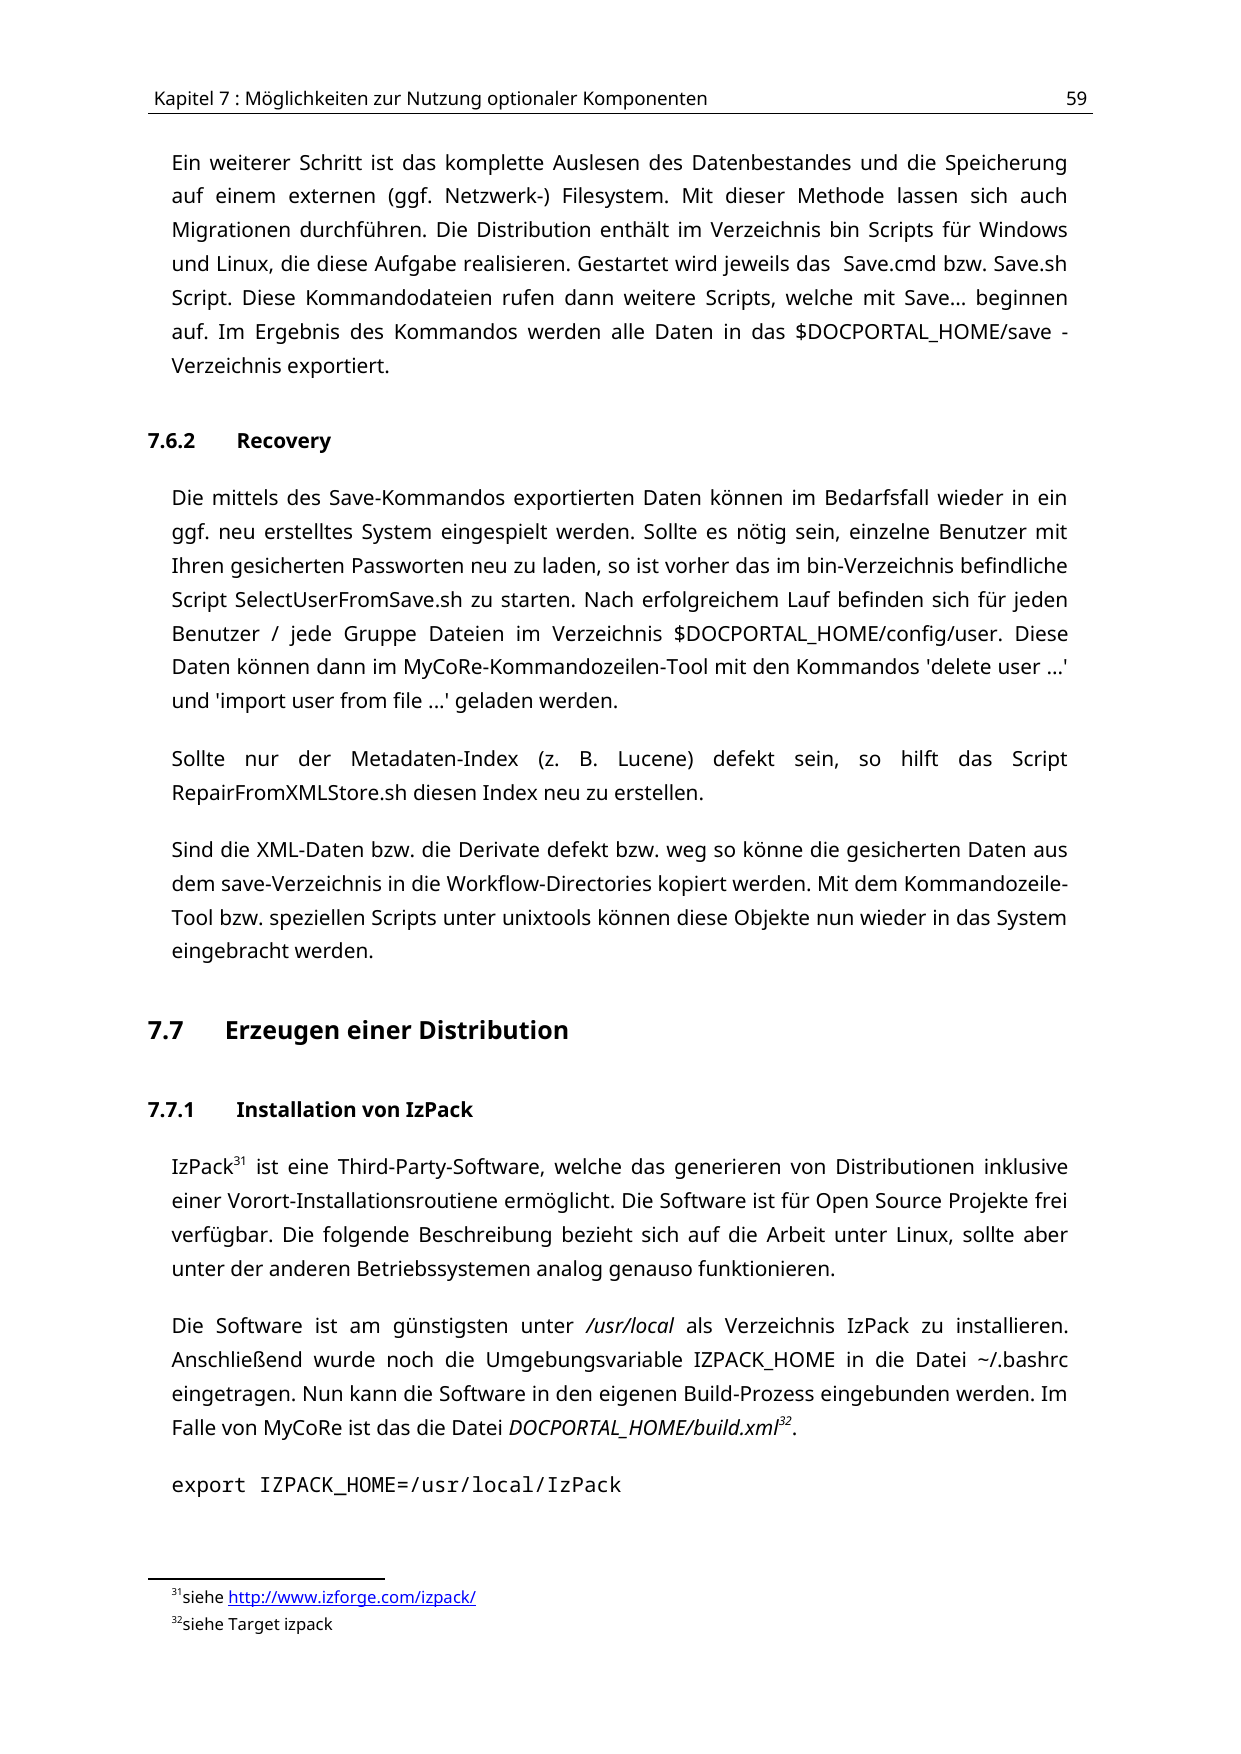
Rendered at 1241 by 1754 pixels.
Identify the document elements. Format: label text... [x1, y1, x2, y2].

text Ein weiterer Schritt ist das komplette Auslesen des Datenbestandes und die Speicherung auf einem externen (ggf. Netzwerk-) Filesystem. Mit dieser Methode lassen sich auch Migrationen durchführen. Die Distribution enthält im Verzeichnis bin Scripts für Windows und Linux, die diese Aufgabe realisieren. Gestartet wird jeweils das Save.cmd bzw. Save.sh Script. Diese Kommandodateien rufen dann weitere Scripts, welche mit Save... beginnen auf. Im Ergebnis des Kommandos werden alle Daten in das $DOCPORTAL_HOME/save -Verzeichnis exportiert. [171, 148, 1069, 379]
text Sollte nur der Metadaten-Index (z. B. Lucene) defekt sein, so hilft das Script RepairFromXMLStore.sh diesen Index neu zu erstellen. [171, 744, 1069, 806]
text siehe http://www.izforge.com/izpack/ [171, 1585, 1069, 1608]
text Die mittels des Save-Kommandos exportierten Daten können im Bedarfsfall wieder in ein ggf. neu erstelltes System eingespielt werden. Sollte es nötig sein, einzelne Benutzer mit Ihren gesicherten Passworten neu zu laden, so ist vorher das im bin-Verzeichnis befindliche Script SelectUserFromSave.sh zu starten. Nach erfolgreichem Lauf befinden sich für jeden Benutzer / jede Gruppe Dateien im Verzeichnis $DOCPORTAL_HOME/config/user. Diese Daten können dann im MyCoRe-Kommandozeilen-Tool mit den Kommandos 'delete user ...' und 'import user from file ...' geladen werden. [171, 483, 1069, 714]
text Die Software ist am günstigsten unter /usr/local als Verzeichnis IzPack zu installieren. Anschließend wurde noch die Umgebungsvariable IZPACK_HOME in die Datei ~/.bashrc eingetragen. Nun kann die Software in den eigenen Build-Prozess eingebunden werden. Im Falle von MyCoRe ist das die Datei DOCPORTAL_HOME/build.xml. [171, 1311, 1069, 1441]
text siehe Target izpack [171, 1613, 1069, 1636]
text Sind die XML-Daten bzw. die Derivate defekt bzw. weg so könne die gesicherten Daten aus dem save-Verzeichnis in die Workflow-Directories kopiert werden. Mit dem Kommandozeile-Tool bzw. speziellen Scripts unter unixtools können diese Objekte nun wieder in das System eingebracht werden. [171, 835, 1069, 965]
subtitle Recovery [148, 426, 1092, 454]
text export IZPACK_HOME=/usr/local/IzPack [171, 1470, 1069, 1498]
subtitle Installation von IzPack [148, 1095, 1092, 1123]
text IzPack ist eine Third-Party-Software, welche das generieren von Distributionen inklusive einer Vorort-Installationsroutiene ermöglicht. Die Software ist für Open Source Projekte frei verfügbar. Die folgende Beschreibung bezieht sich auf die Arbeit unter Linux, sollte aber unter der anderen Betriebssystemen analog genauso funktionieren. [171, 1152, 1069, 1282]
subtitle Erzeugen einer Distribution [148, 1013, 1092, 1047]
